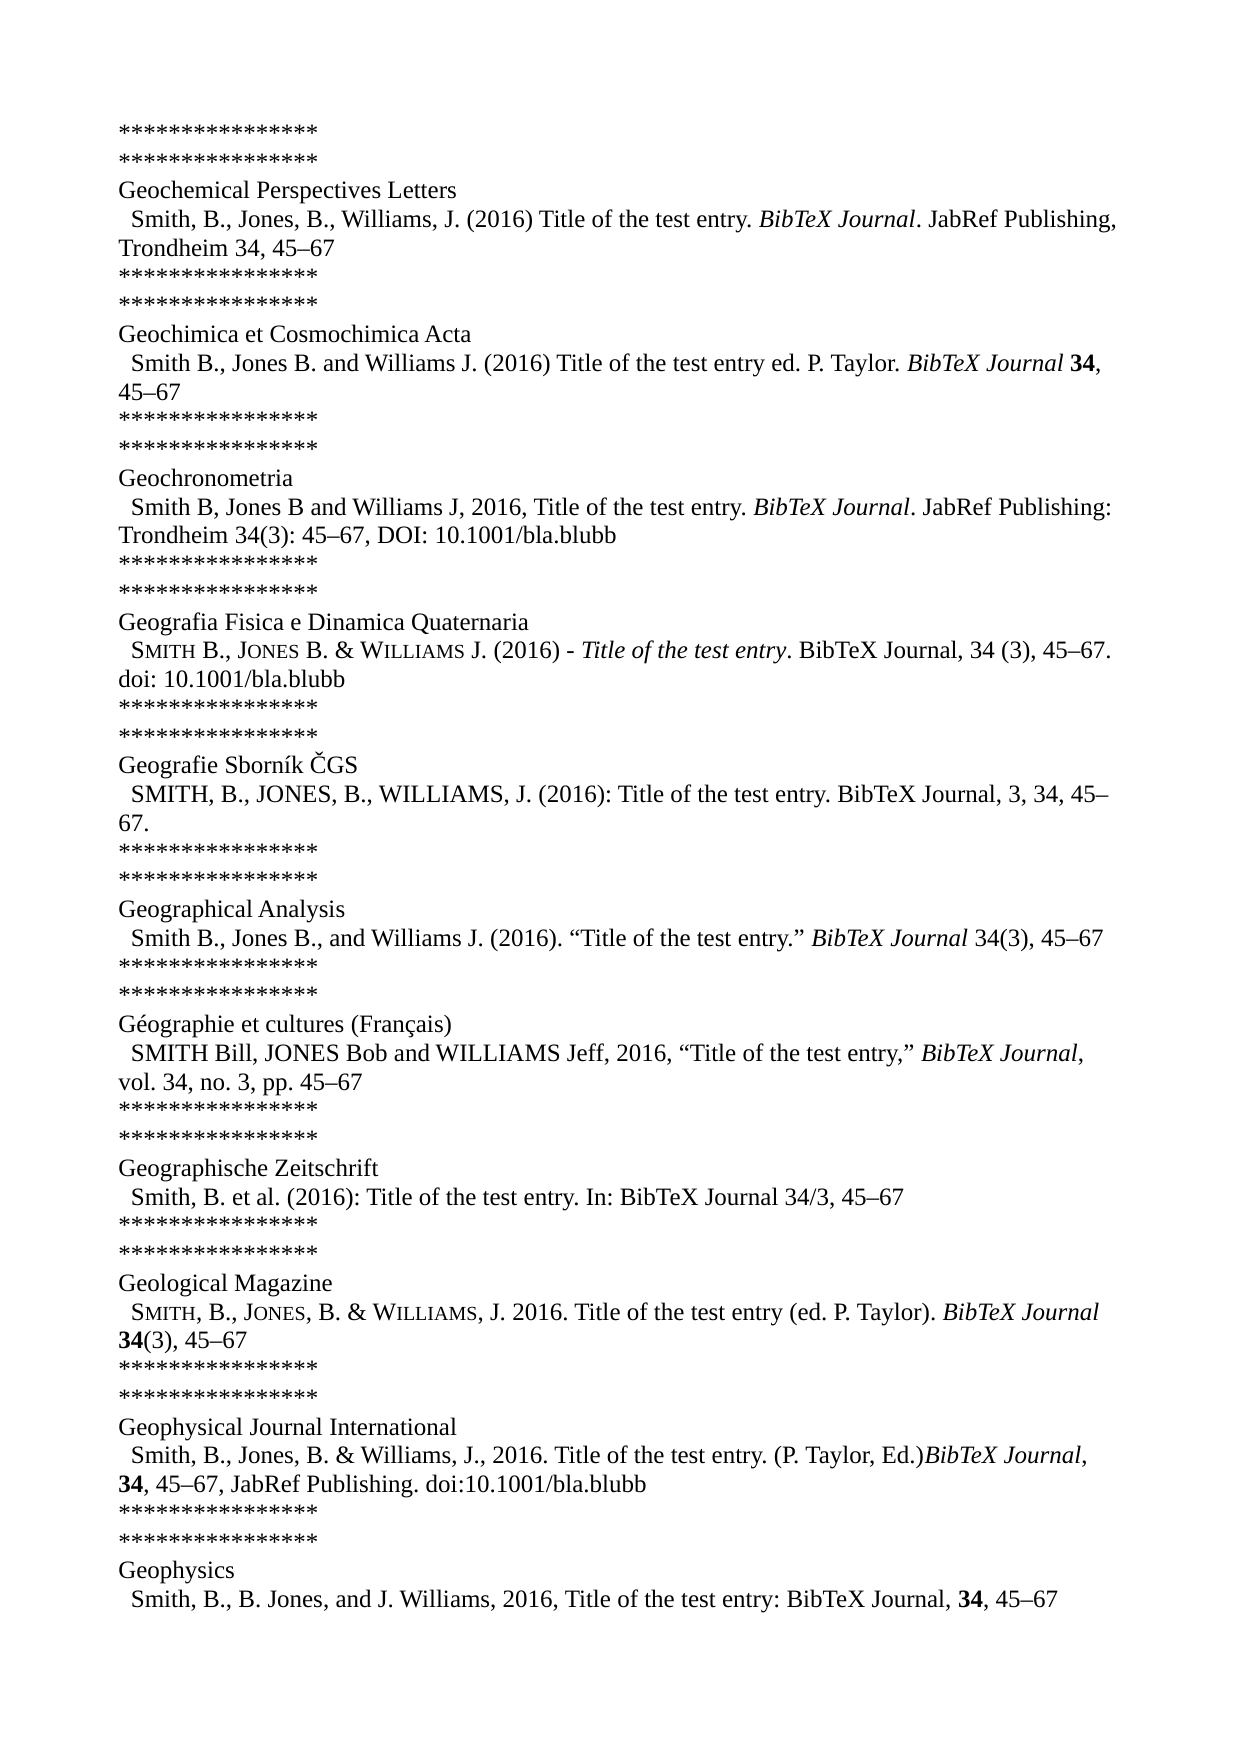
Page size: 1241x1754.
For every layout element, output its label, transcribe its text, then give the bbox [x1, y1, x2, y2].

text **************** **************** Geografia Fisica e Dinamica Quaternaria Smith B., Jones B. & Williams J. (2016) - Title of the test entry. BibTeX Journal, 34 (3), 45–67. doi: 10.1001/bla.blubb **************** **************** Geografie Sborník ČGS SMITH, B., JONES, B., WILLIAMS, J. (2016): Title of the test entry. BibTeX Journal, 3, 34, 45–67. **************** **************** Geographical Analysis Smith B., Jones B., and Williams J. (2016). “Title of the test entry.” BibTeX Journal 34(3), 45–67 [118, 549, 1122, 952]
text **************** **************** Geophysical Journal International Smith, B., Jones, B. & Williams, J., 2016. Title of the test entry. (P. Taylor, Ed.)BibTeX Journal, 34, 45–67, JabRef Publishing. doi:10.1001/bla.blubb **************** **************** Geophysics Smith, B., B. Jones, and J. Williams, 2016, Title of the test entry: BibTeX Journal, 34, 45–67 [118, 1354, 1122, 1613]
text **************** **************** Géographie et cultures (Français) SMITH Bill, JONES Bob and WILLIAMS Jeff, 2016, “Title of the test entry,” BibTeX Journal, vol. 34, no. 3, pp. 45–67 [118, 952, 1122, 1096]
text **************** **************** Geochronometria Smith B, Jones B and Williams J, 2016, Title of the test entry. BibTeX Journal. JabRef Publishing: Trondheim 34(3): 45–67, DOI: 10.1001/bla.blubb [118, 406, 1122, 549]
text **************** **************** Geographische Zeitschrift Smith, B. et al. (2016): Title of the test entry. In: BibTeX Journal 34/3, 45–67 [118, 1096, 1122, 1211]
text **************** **************** Geochimica et Cosmochimica Acta Smith B., Jones B. and Williams J. (2016) Title of the test entry ed. P. Taylor. BibTeX Journal 34, 45–67 [118, 262, 1122, 406]
text **************** **************** Geological Magazine Smith, B., Jones, B. & Williams, J. 2016. Title of the test entry (ed. P. Taylor). BibTeX Journal 34(3), 45–67 [118, 1211, 1122, 1354]
text **************** **************** Geochemical Perspectives Letters Smith, B., Jones, B., Williams, J. (2016) Title of the test entry. BibTeX Journal. JabRef Publishing, Trondheim 34, 45–67 [118, 118, 1122, 262]
